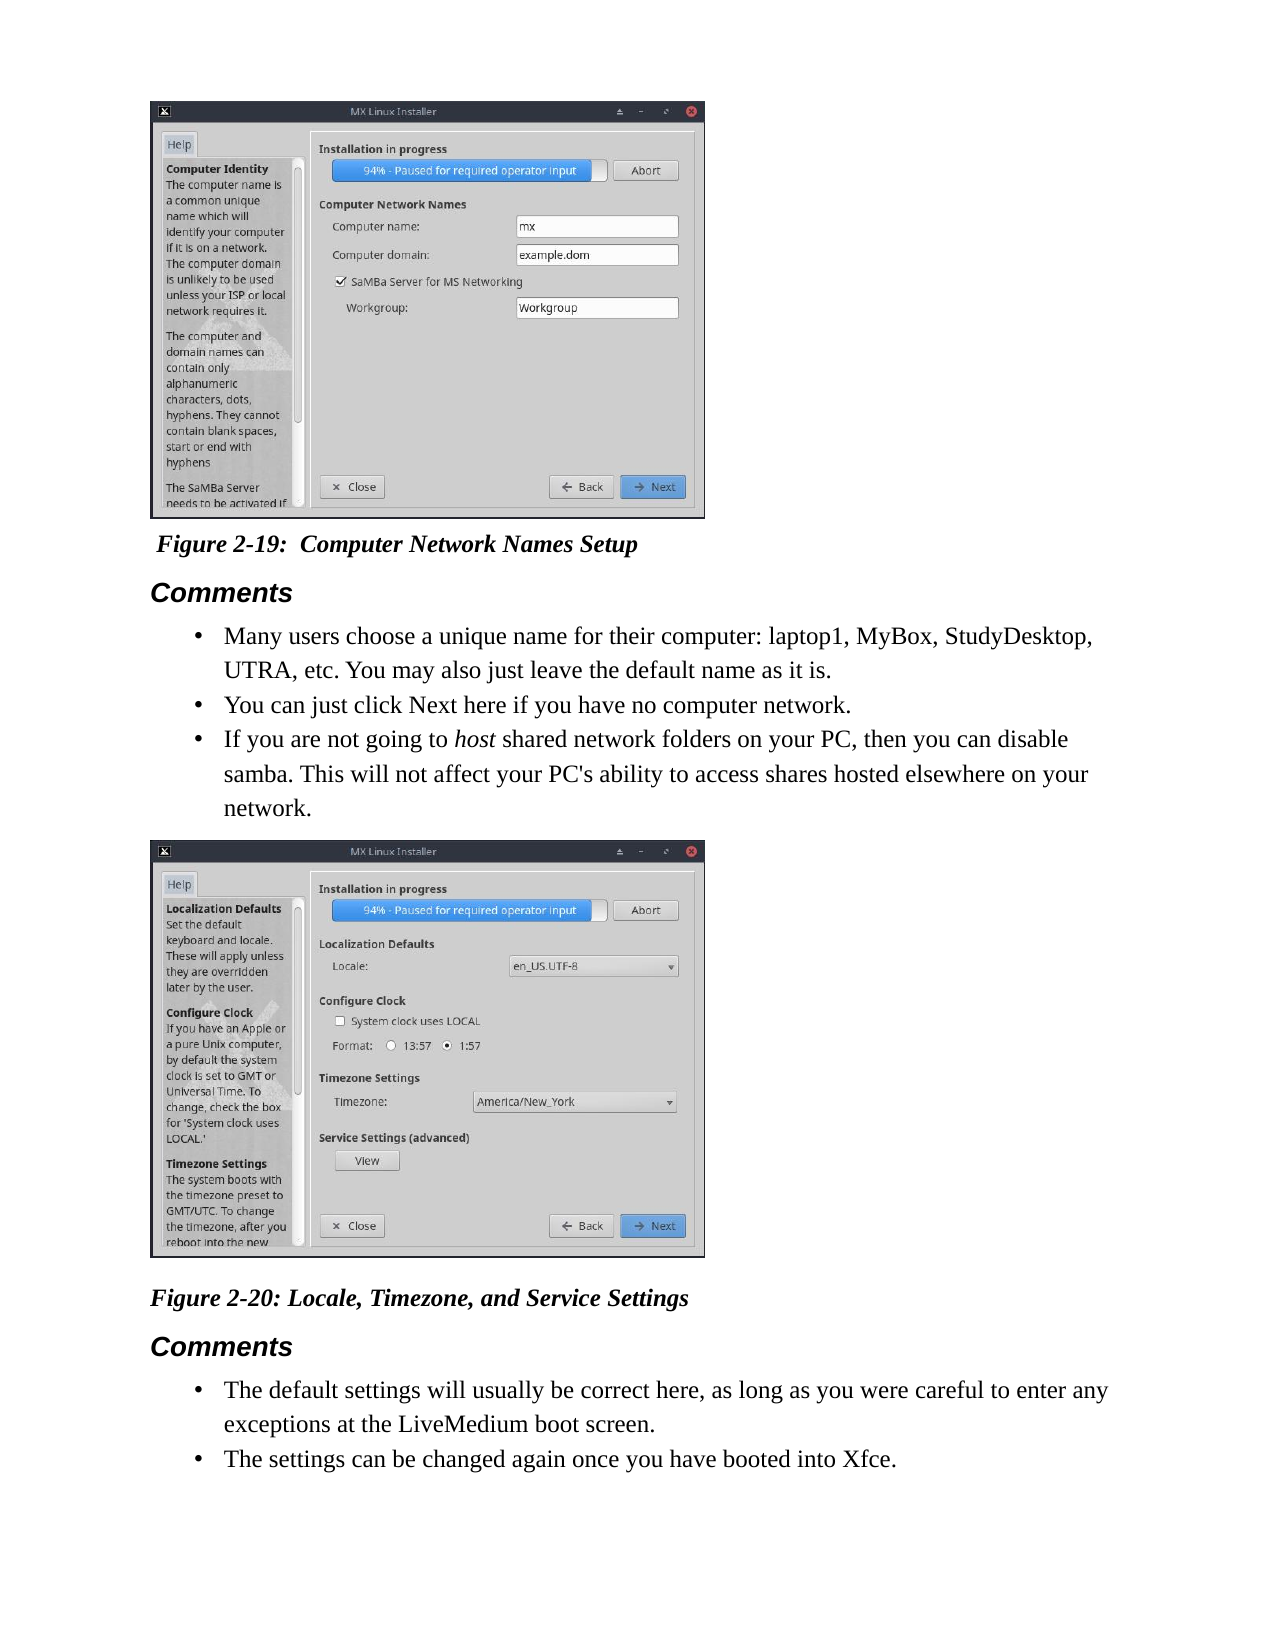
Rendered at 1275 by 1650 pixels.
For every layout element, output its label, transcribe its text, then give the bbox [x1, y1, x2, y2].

text Figure 2-19: Computer Network Names Setup [150, 529, 1125, 558]
text Figure 2-20: Locale, Timezone, and Service Settings [150, 1283, 1125, 1312]
subtitle Comments [150, 1330, 1125, 1362]
picture [150, 101, 705, 519]
list The default settings will usually be correct here, as long as you were careful to enter any exceptions at the LiveMedium boot screen. [194, 1375, 1125, 1438]
list You can just click Next here if you have no computer network. [194, 690, 1125, 719]
list If you are not going to host shared network folders on your PC, then you can disable samba. This will not affect your PC's ability to access shares hosted elsewhere on your network. [194, 724, 1125, 822]
list Many users choose a unique name for their computer: laptop1, MyBox, StudyDesktop, UTRA, etc. You may also just leave the default name as it is. [194, 621, 1125, 684]
picture [150, 840, 705, 1258]
list The settings can be changed again once you have booted into Xfce. [194, 1444, 1125, 1472]
subtitle Comments [150, 577, 1125, 608]
